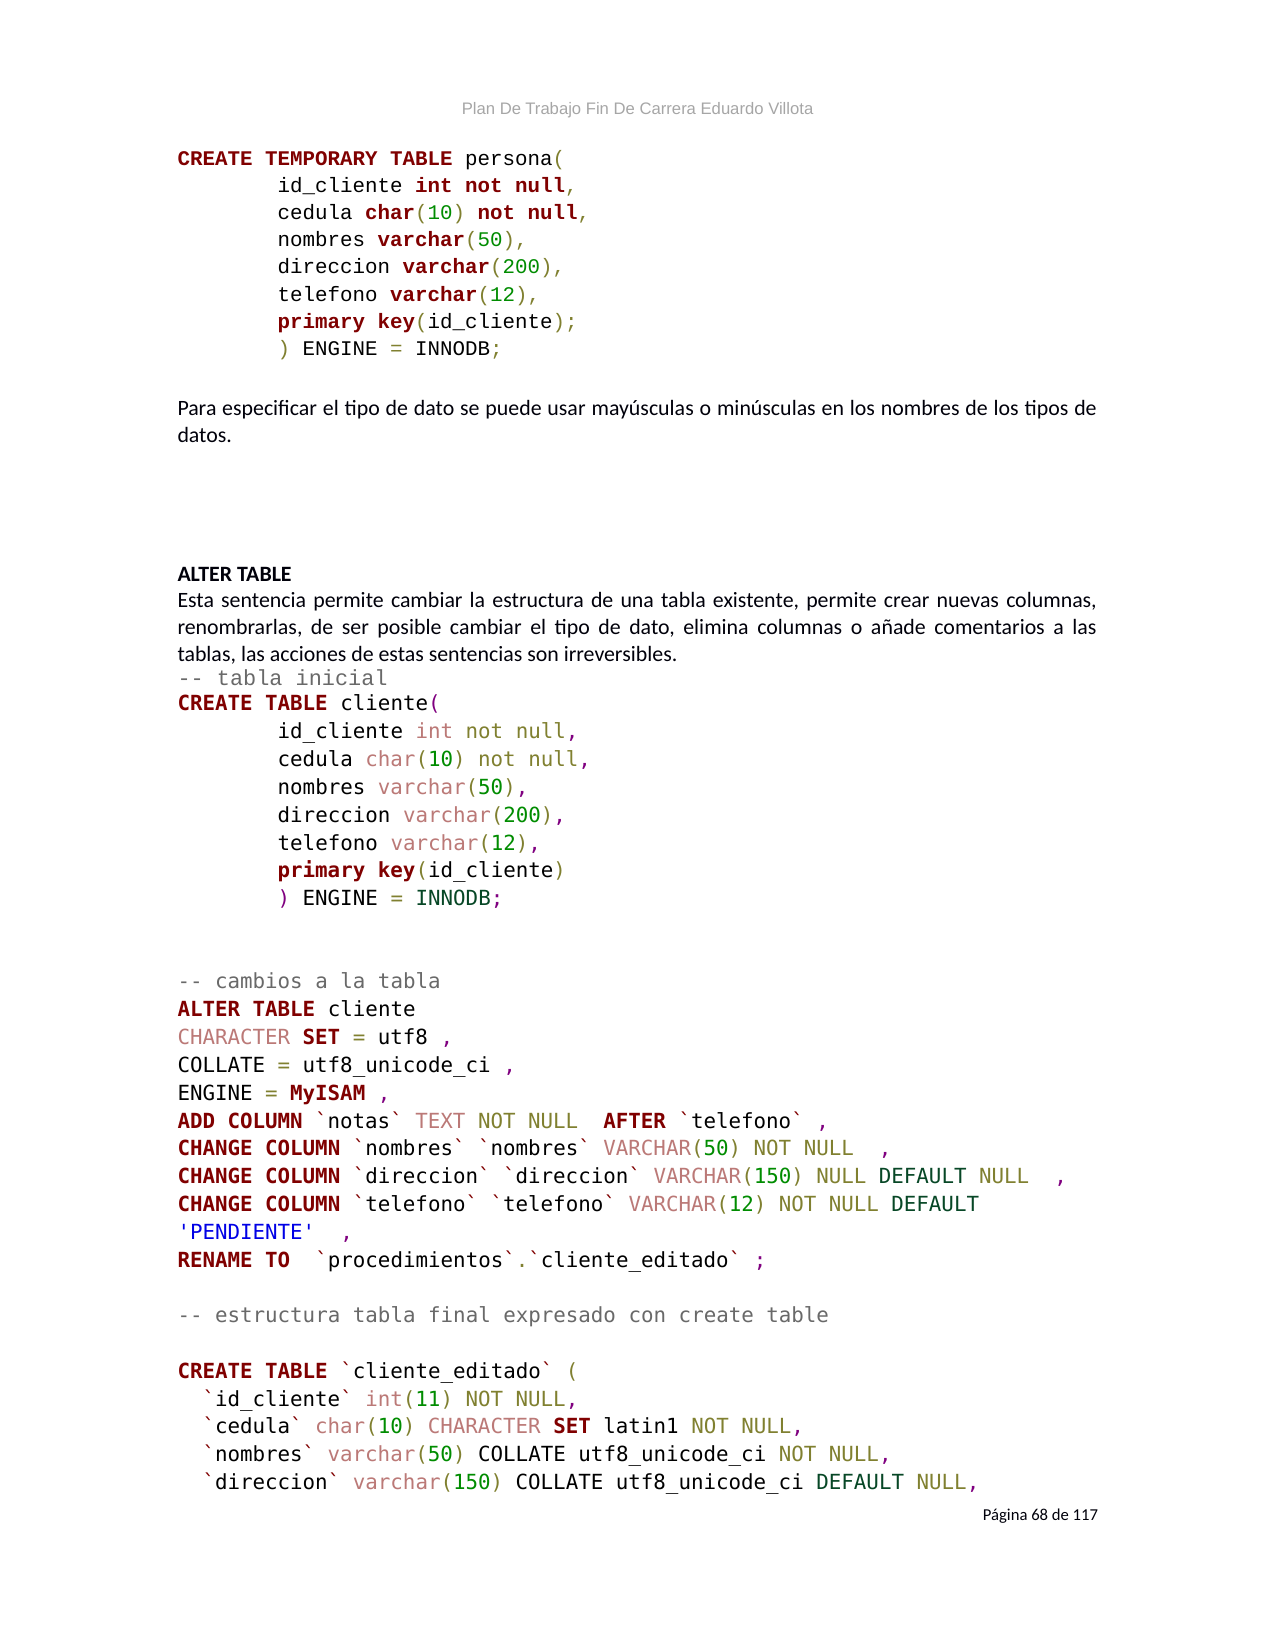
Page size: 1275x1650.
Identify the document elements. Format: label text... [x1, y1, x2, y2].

text Esta sentencia permite cambiar la estructura de una tabla existente, permite crear nuevas columnas, renombrarlas, de ser posible cambiar el tipo de dato, elimina columnas o añade comentarios a las tablas, las acciones de estas sentencias son irreversibles. [177, 587, 1098, 667]
text ) ENGINE = INNODB; [177, 338, 1098, 362]
text primary key(id_cliente); [177, 311, 1098, 334]
text primary key(id_cliente) [177, 858, 1098, 883]
text CHARACTER SET = utf8 , [177, 1025, 1098, 1049]
text ) ENGINE = INNODB; [177, 886, 1098, 910]
text cedula char(10) not null, [177, 202, 1098, 226]
text CHANGE COLUMN `telefono` `telefono` VARCHAR(12) NOT NULL DEFAULT 'PENDIENTE' , [177, 1192, 1098, 1244]
text telefono varchar(12), [177, 283, 1098, 307]
text CHANGE COLUMN `direccion` `direccion` VARCHAR(150) NULL DEFAULT NULL , [177, 1164, 1098, 1188]
text RENAME TO `procedimientos`.`cliente_editado` ; [177, 1248, 1098, 1272]
text `cedula` char(10) CHARACTER SET latin1 NOT NULL, [177, 1414, 1098, 1439]
text cedula char(10) not null, [177, 747, 1098, 771]
text -- estructura tabla final expresado con create table [177, 1303, 1098, 1328]
text ADD COLUMN `notas` TEXT NOT NULL AFTER `telefono` , [177, 1109, 1098, 1133]
text ALTER TABLE cliente [177, 997, 1098, 1022]
text `id_cliente` int(11) NOT NULL, [177, 1387, 1098, 1411]
text direccion varchar(200), [177, 256, 1098, 280]
text -- cambios a la tabla [177, 969, 1098, 994]
text CHANGE COLUMN `nombres` `nombres` VARCHAR(50) NOT NULL , [177, 1136, 1098, 1161]
text telefono varchar(12), [177, 831, 1098, 855]
text ALTER TABLE [177, 560, 1098, 587]
text `direccion` varchar(150) COLLATE utf8_unicode_ci DEFAULT NULL, [177, 1470, 1098, 1494]
text CREATE TEMPORARY TABLE persona( [177, 148, 1098, 171]
text CREATE TABLE `cliente_editado` ( [177, 1359, 1098, 1383]
text direccion varchar(200), [177, 803, 1098, 827]
text ENGINE = MyISAM , [177, 1081, 1098, 1105]
text CREATE TABLE cliente( [177, 691, 1098, 716]
text nombres varchar(50), [177, 229, 1098, 253]
text Para especificar el tipo de dato se puede usar mayúsculas o minúsculas en los nombres de los tipos de datos. [177, 394, 1098, 448]
text COLLATE = utf8_unicode_ci , [177, 1053, 1098, 1077]
text id_cliente int not null, [177, 719, 1098, 743]
text -- tabla inicial [177, 667, 1098, 691]
text `nombres` varchar(50) COLLATE utf8_unicode_ci NOT NULL, [177, 1442, 1098, 1467]
text id_cliente int not null, [177, 175, 1098, 198]
text nombres varchar(50), [177, 775, 1098, 799]
